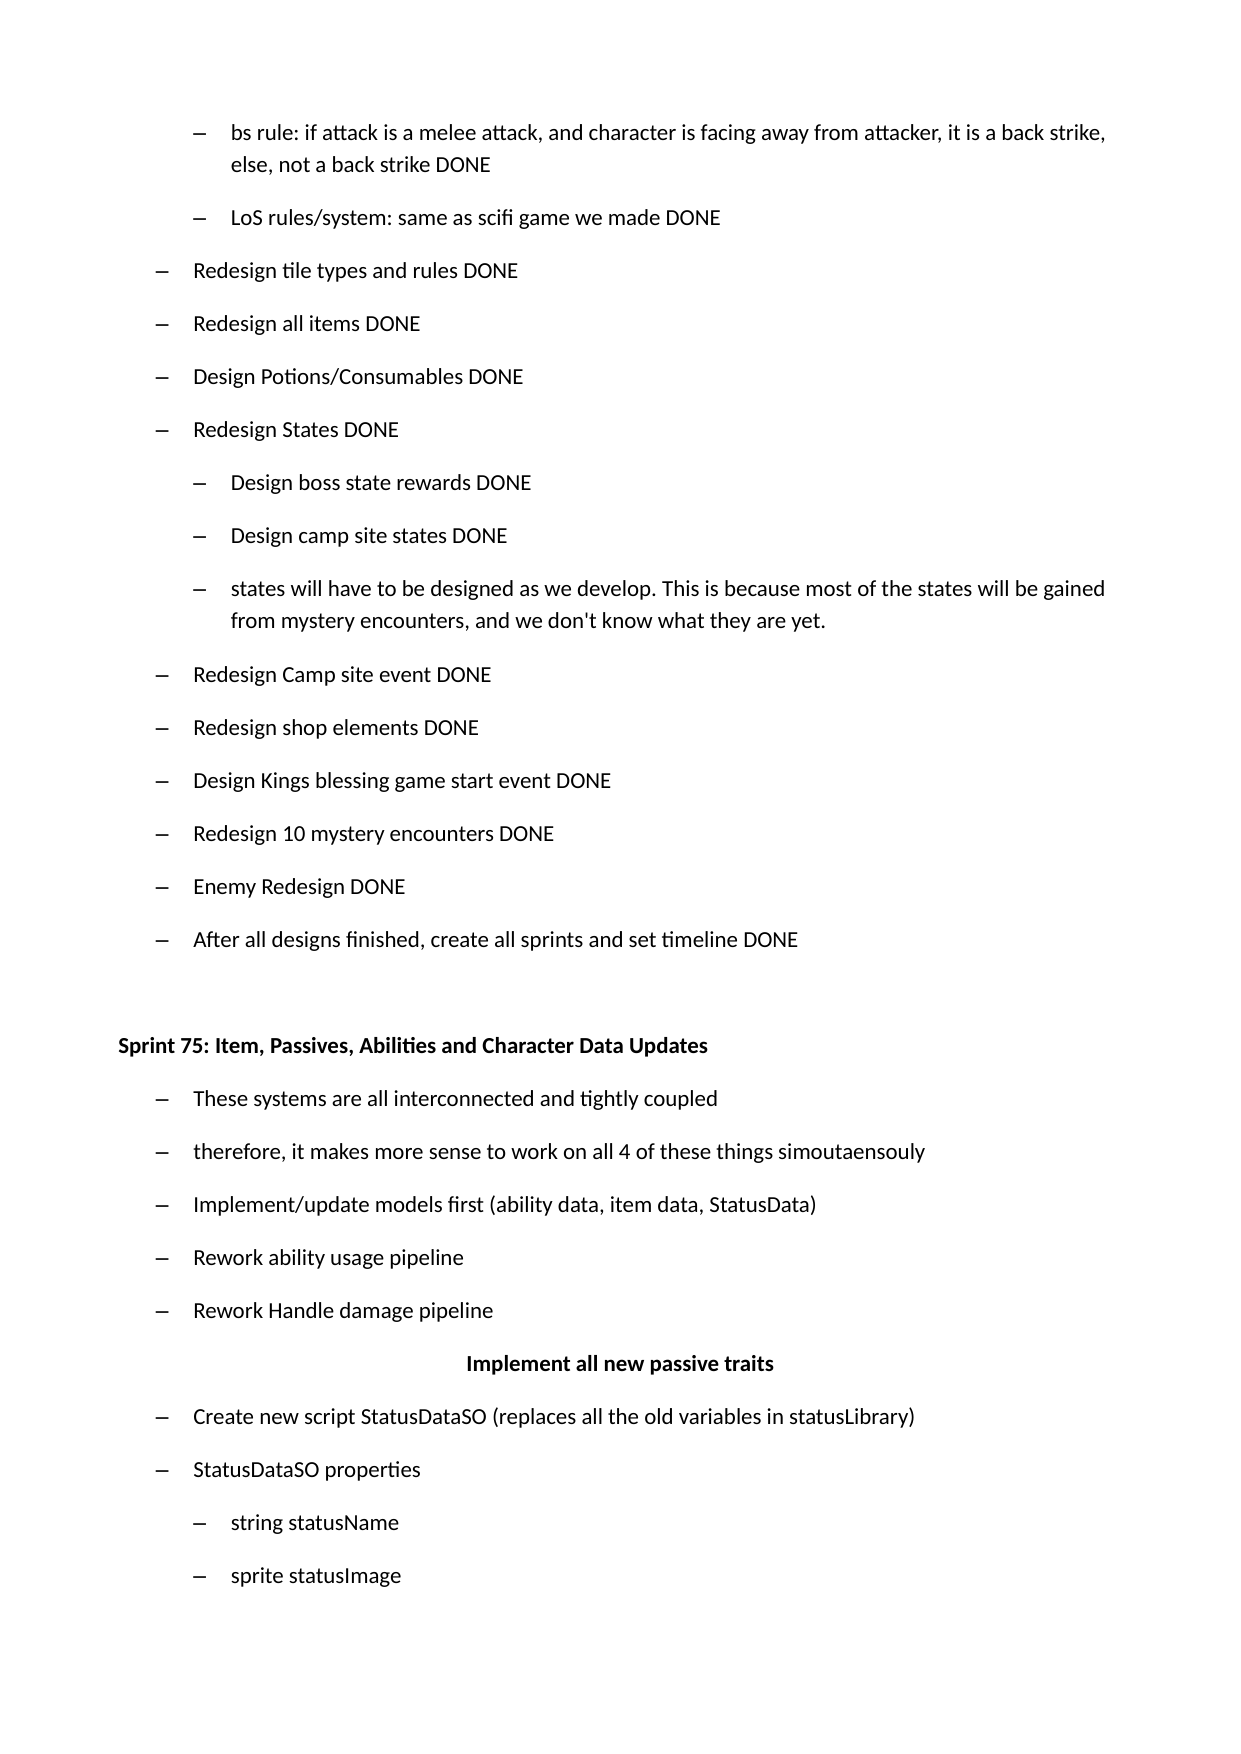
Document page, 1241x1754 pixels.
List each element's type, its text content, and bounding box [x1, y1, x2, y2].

list Enemy Redesign DONE [156, 872, 1122, 900]
list string statusName [193, 1508, 1122, 1536]
list therefore, it makes more sense to work on all 4 of these things simoutaensouly [156, 1137, 1122, 1165]
list sprite statusImage [193, 1561, 1122, 1589]
list Redesign 10 mystery encounters DONE [156, 819, 1122, 847]
list Redesign Camp site event DONE [156, 660, 1122, 688]
list Create new script StatusDataSO (replaces all the old variables in statusLibrary) [156, 1402, 1122, 1430]
text Sprint 75: Item, Passives, Abilities and Character Data Updates [118, 1031, 1122, 1059]
list LoS rules/system: same as scifi game we made DONE [193, 203, 1122, 231]
list Design Potions/Consumables DONE [156, 362, 1122, 390]
list Design boss state rewards DONE [193, 468, 1122, 496]
list Redesign all items DONE [156, 309, 1122, 337]
list Redesign States DONE [156, 415, 1122, 443]
list Implement/update models first (ability data, item data, StatusData) [156, 1190, 1122, 1218]
list Rework Handle damage pipeline [156, 1296, 1122, 1324]
list states will have to be designed as we develop. This is because most of the states will be gained from mystery encounters, and we don't know what they are yet. [193, 574, 1122, 635]
list Rework ability usage pipeline [156, 1243, 1122, 1271]
list bs rule: if attack is a melee attack, and character is facing away from attacker, it is a back strike, else, not a back strike DONE [193, 118, 1122, 178]
list After all designs finished, create all sprints and set timeline DONE [156, 925, 1122, 953]
list Design camp site states DONE [193, 521, 1122, 549]
list Redesign tile types and rules DONE [156, 256, 1122, 284]
list These systems are all interconnected and tightly coupled [156, 1084, 1122, 1112]
text Implement all new passive traits [118, 1349, 1122, 1377]
list Redesign shop elements DONE [156, 713, 1122, 741]
list StatusDataSO properties [156, 1455, 1122, 1483]
list Design Kings blessing game start event DONE [156, 766, 1122, 794]
